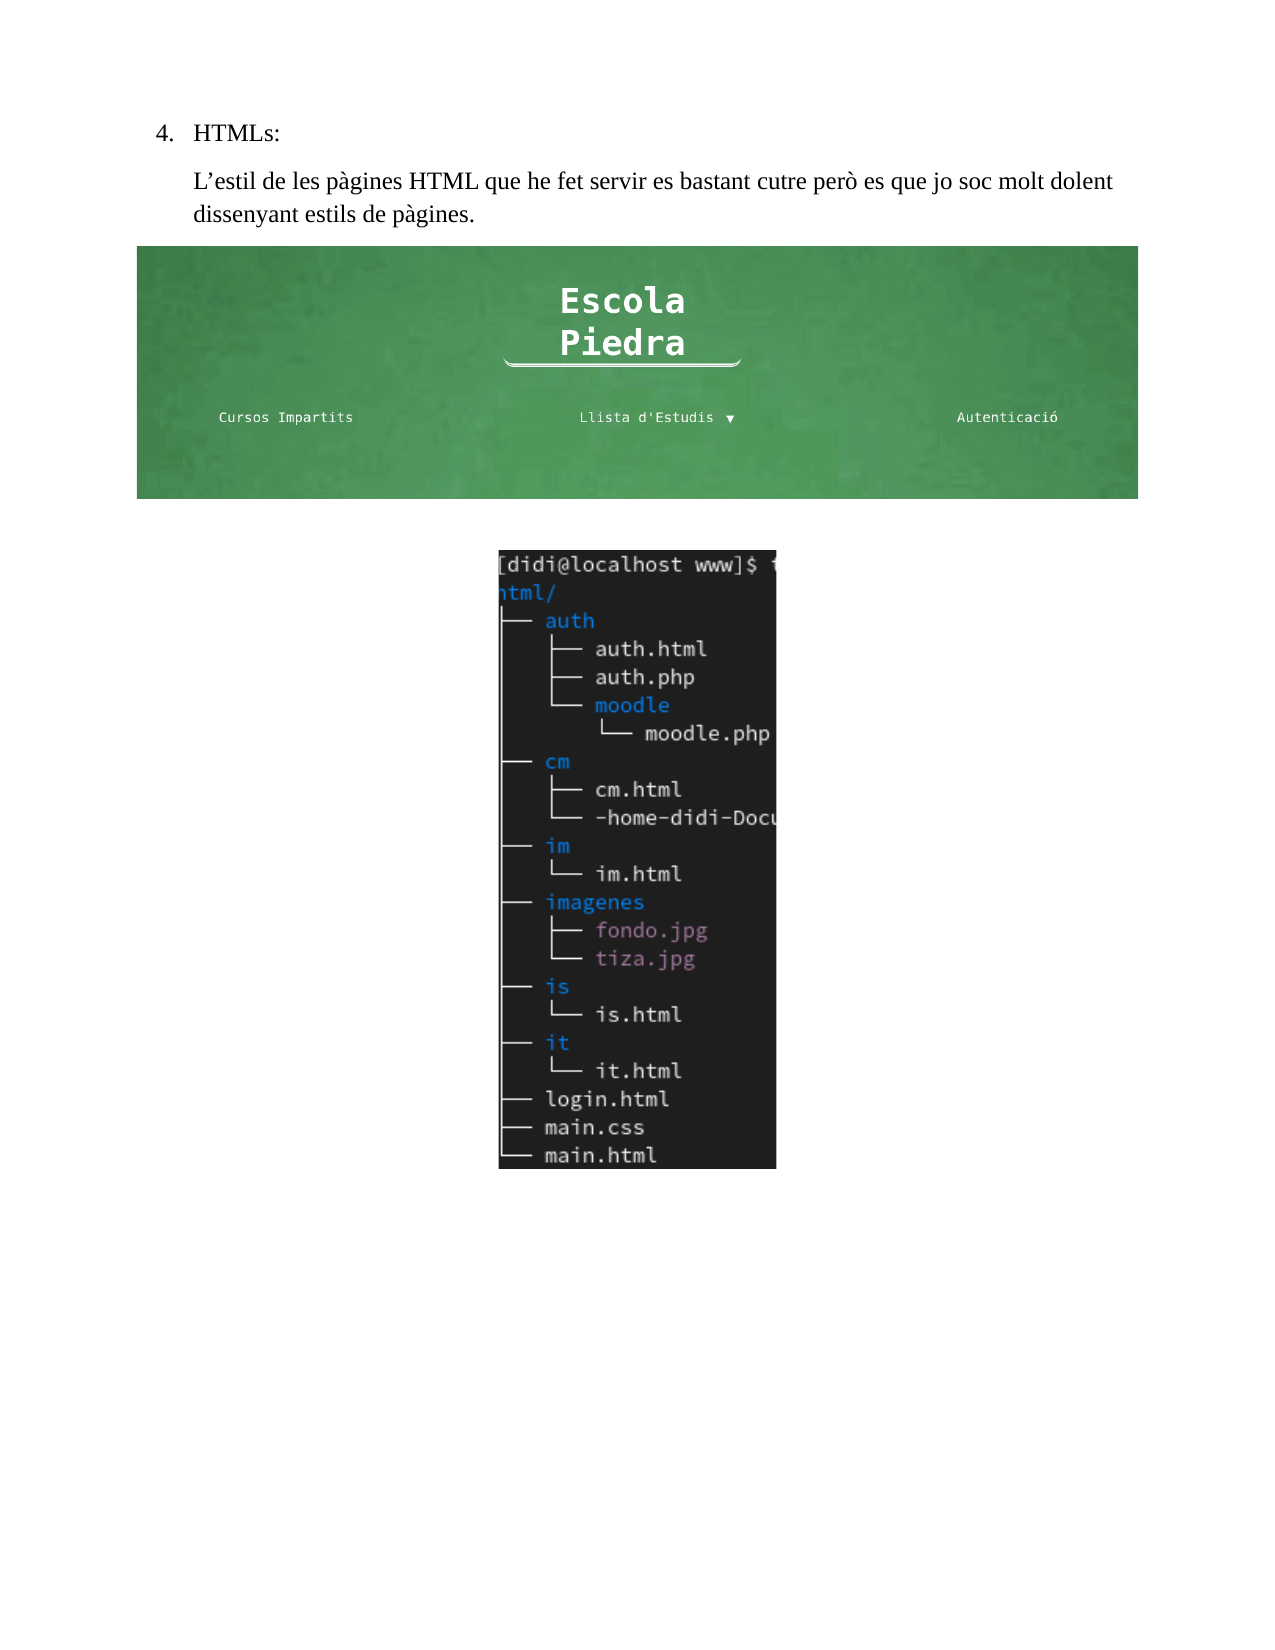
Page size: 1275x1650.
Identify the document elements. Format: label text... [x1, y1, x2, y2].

picture [136, 246, 1139, 499]
picture [498, 550, 777, 1169]
list HTMLs: [156, 118, 1157, 147]
list L’estil de les pàgines HTML que he fet servir es bastant cutre però es que jo soc molt dolent dissenyant estils de pàgines. [156, 166, 1157, 227]
